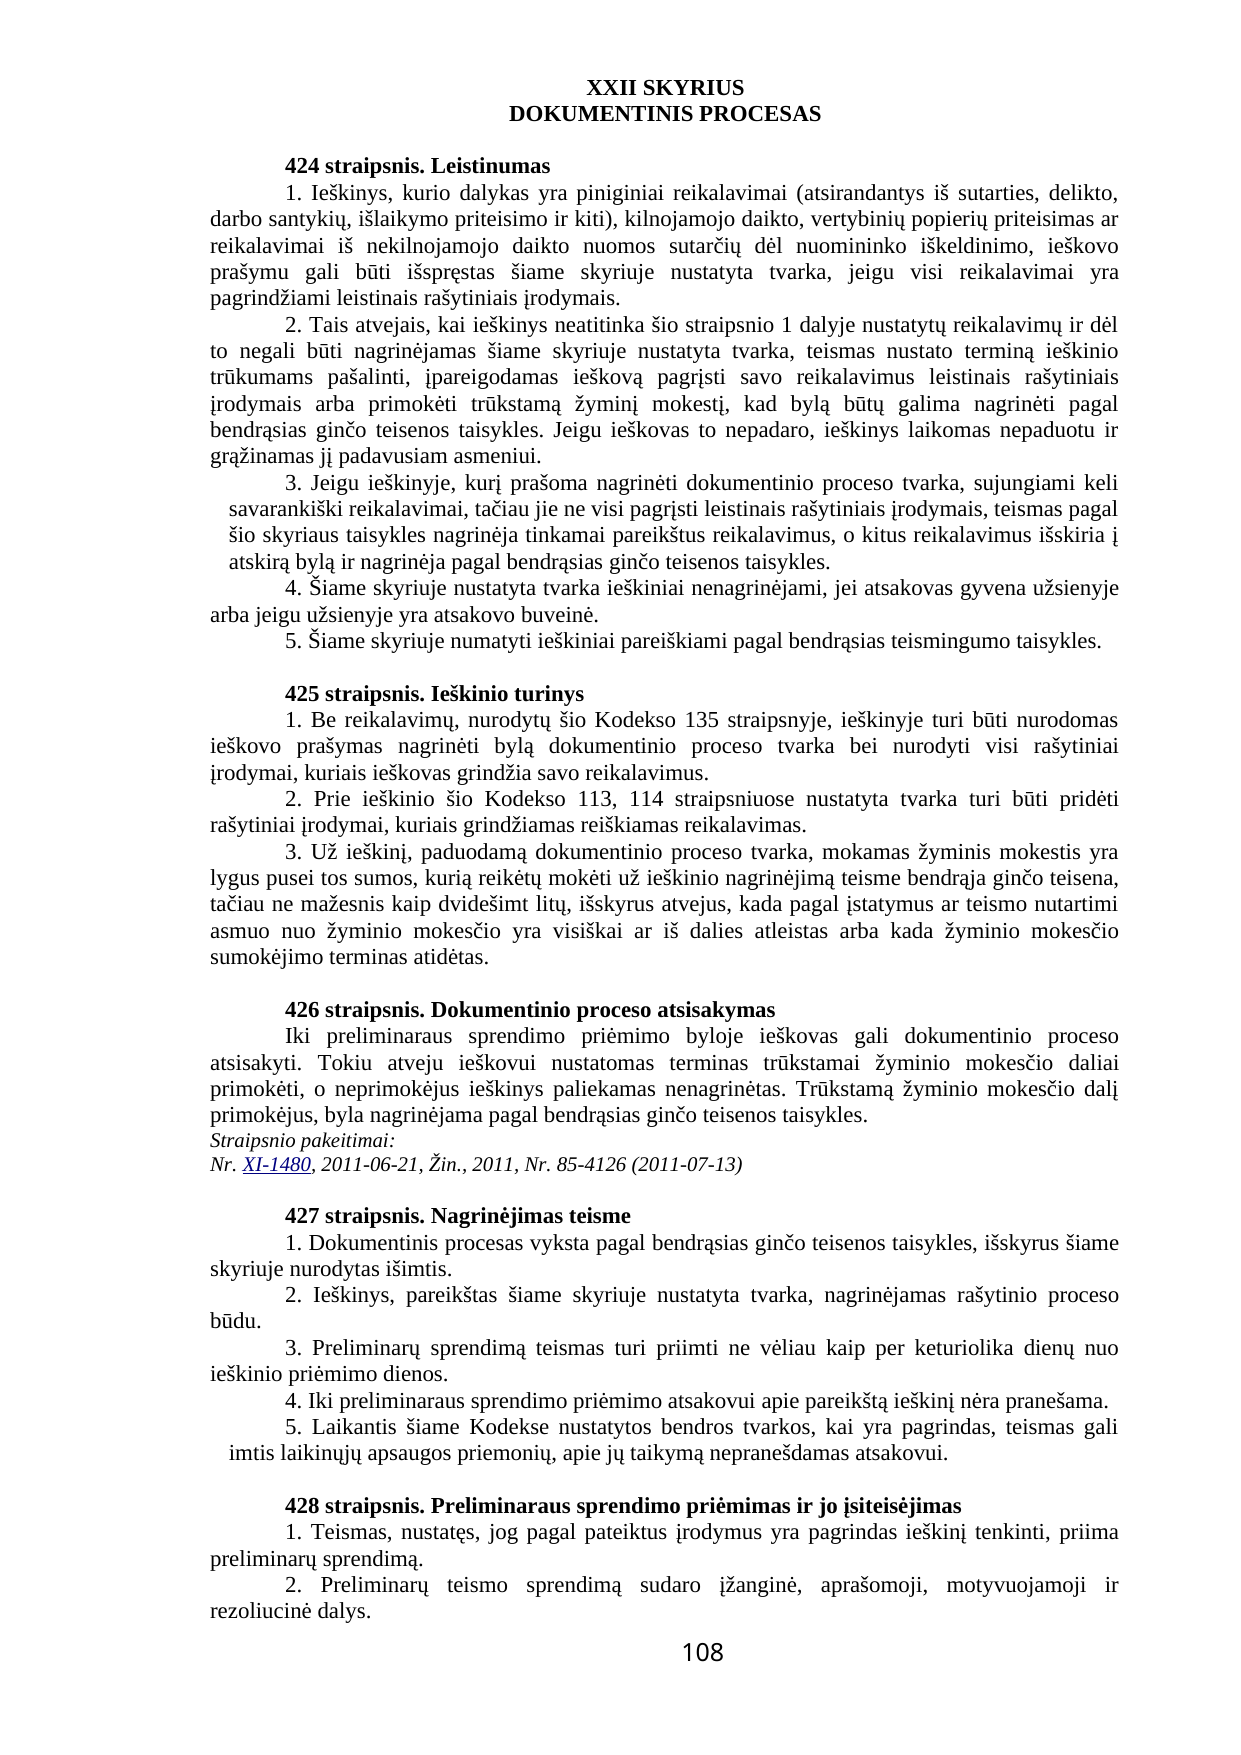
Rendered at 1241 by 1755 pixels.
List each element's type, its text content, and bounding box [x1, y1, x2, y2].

text 2. Preliminarų teismo sprendimą sudaro įžanginė, aprašomoji, motyvuojamoji ir rezoliucinė dalys. [210, 1571, 1120, 1624]
text 1. Ieškinys, kurio dalykas yra piniginiai reikalavimai (atsirandantys iš sutarties, delikto, darbo santykių, išlaikymo priteisimo ir kiti), kilnojamojo daikto, vertybinių popierių priteisimas ar reikalavimai iš nekilnojamojo daikto nuomos sutarčių dėl nuomininko iškeldinimo, ieškovo prašymu gali būti išspręstas šiame skyriuje nustatyta tvarka, jeigu visi reikalavimai yra pagrindžiami leistinais rašytiniais įrodymais. [210, 179, 1120, 311]
text 4. Iki preliminaraus sprendimo priėmimo atsakovui apie pareikštą ieškinį nėra pranešama. [210, 1387, 1120, 1413]
text 1. Teismas, nustatęs, jog pagal pateiktus įrodymus yra pagrindas ieškinį tenkinti, priima preliminarų sprendimą. [210, 1518, 1120, 1571]
text 2. Ieškinys, pareikštas šiame skyriuje nustatyta tvarka, nagrinėjamas rašytinio proceso būdu. [210, 1281, 1120, 1334]
text 1. Be reikalavimų, nurodytų šio Kodekso 135 straipsnyje, ieškinyje turi būti nurodomas ieškovo prašymas nagrinėti bylą dokumentinio proceso tvarka bei nurodyti visi rašytiniai įrodymai, kuriais ieškovas grindžia savo reikalavimus. [210, 706, 1120, 785]
subtitle dokumentinis procesas [210, 100, 1120, 126]
text 428 straipsnis. Preliminaraus sprendimo priėmimas ir jo įsiteisėjimas [210, 1492, 1120, 1518]
text 5. Šiame skyriuje numatyti ieškiniai pareiškiami pagal bendrąsias teismingumo taisykles. [210, 627, 1120, 653]
text 4. Šiame skyriuje nustatyta tvarka ieškiniai nenagrinėjami, jei atsakovas gyvena užsienyje arba jeigu užsienyje yra atsakovo buveinė. [210, 574, 1120, 627]
text 3. Jeigu ieškinyje, kurį prašoma nagrinėti dokumentinio proceso tvarka, sujungiami keli savarankiški reikalavimai, tačiau jie ne visi pagrįsti leistinais rašytiniais įrodymais, teismas pagal šio skyriaus taisykles nagrinėja tinkamai pareikštus reikalavimus, o kitus reikalavimus išskiria į atskirą bylą ir nagrinėja pagal bendrąsias ginčo teisenos taisykles. [229, 469, 1120, 574]
text 424 straipsnis. Leistinumas [210, 153, 1120, 179]
text 1. Dokumentinis procesas vyksta pagal bendrąsias ginčo teisenos taisykles, išskyrus šiame skyriuje nurodytas išimtis. [210, 1228, 1120, 1281]
text 427 straipsnis. Nagrinėjimas teisme [210, 1202, 1120, 1228]
text Straipsnio pakeitimai: [210, 1128, 1120, 1152]
text 2. Prie ieškinio šio Kodekso 113, 114 straipsniuose nustatyta tvarka turi būti pridėti rašytiniai įrodymai, kuriais grindžiamas reiškiamas reikalavimas. [210, 785, 1120, 838]
text 3. Už ieškinį, paduodamą dokumentinio proceso tvarka, mokamas žyminis mokestis yra lygus pusei tos sumos, kurią reikėtų mokėti už ieškinio nagrinėjimą teisme bendrąja ginčo teisena, tačiau ne mažesnis kaip dvidešimt litų, išskyrus atvejus, kada pagal įstatymus ar teismo nutartimi asmuo nuo žyminio mokesčio yra visiškai ar iš dalies atleistas arba kada žyminio mokesčio sumokėjimo terminas atidėtas. [210, 838, 1120, 969]
text Iki preliminaraus sprendimo priėmimo byloje ieškovas gali dokumentinio proceso atsisakyti. Tokiu atveju ieškovui nustatomas terminas trūkstamai žyminio mokesčio daliai primokėti, o neprimokėjus ieškinys paliekamas nenagrinėtas. Trūkstamą žyminio mokesčio dalį primokėjus, byla nagrinėjama pagal bendrąsias ginčo teisenos taisykles. [210, 1022, 1120, 1128]
text 3. Preliminarų sprendimą teismas turi priimti ne vėliau kaip per keturiolika dienų nuo ieškinio priėmimo dienos. [210, 1334, 1120, 1387]
subtitle XXII SKYRIUS [210, 73, 1120, 100]
text 426 straipsnis. Dokumentinio proceso atsisakymas [210, 996, 1120, 1022]
text 425 straipsnis. Ieškinio turinys [210, 680, 1120, 706]
text 2. Tais atvejais, kai ieškinys neatitinka šio straipsnio 1 dalyje nustatytų reikalavimų ir dėl to negali būti nagrinėjamas šiame skyriuje nustatyta tvarka, teismas nustato terminą ieškinio trūkumams pašalinti, įpareigodamas ieškovą pagrįsti savo reikalavimus leistinais rašytiniais įrodymais arba primokėti trūkstamą žyminį mokestį, kad bylą būtų galima nagrinėti pagal bendrąsias ginčo teisenos taisykles. Jeigu ieškovas to nepadaro, ieškinys laikomas nepaduotu ir grąžinamas jį padavusiam asmeniui. [210, 311, 1120, 469]
text Nr. XI-1480, 2011-06-21, Žin., 2011, Nr. 85-4126 (2011-07-13) [210, 1152, 1120, 1176]
text 5. Laikantis šiame Kodekse nustatytos bendros tvarkos, kai yra pagrindas, teismas gali imtis laikinųjų apsaugos priemonių, apie jų taikymą nepranešdamas atsakovui. [229, 1413, 1120, 1466]
